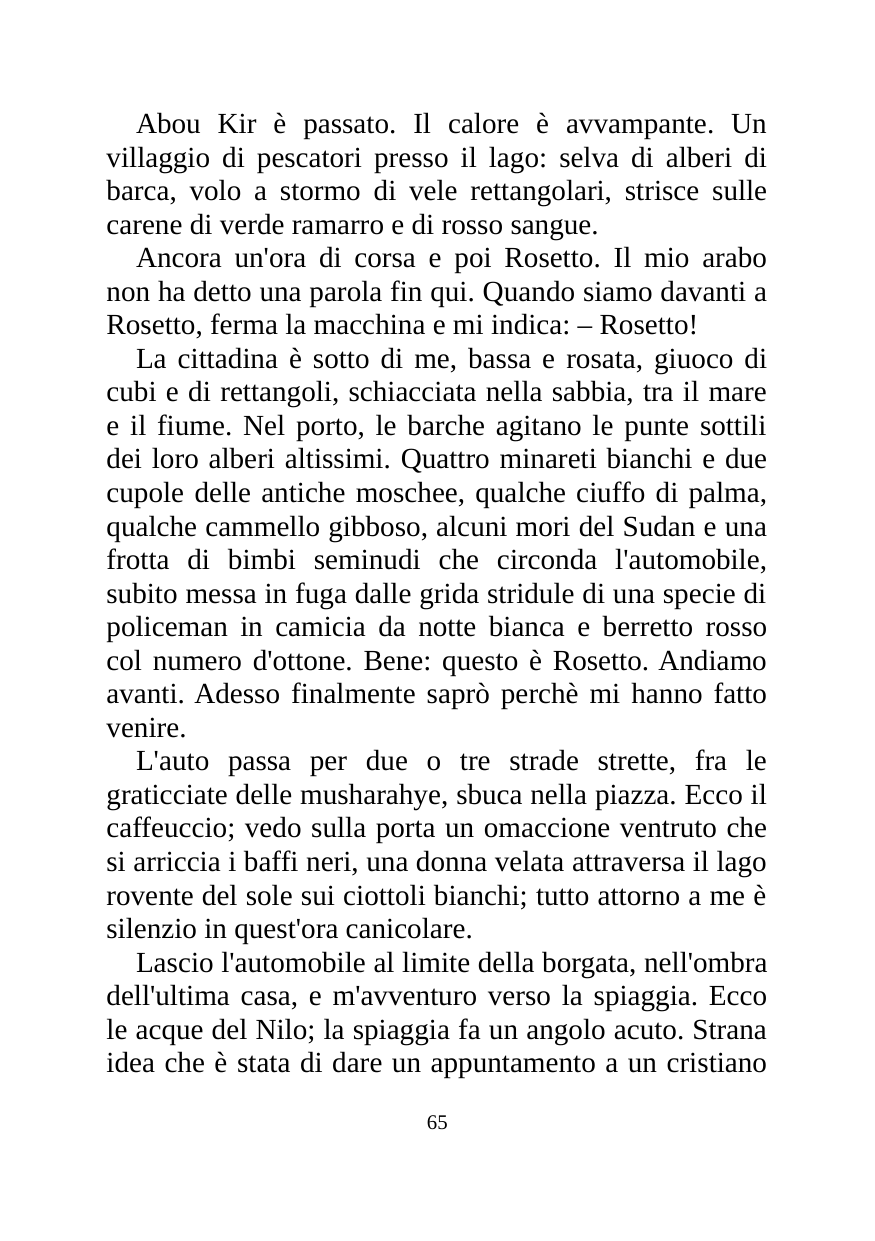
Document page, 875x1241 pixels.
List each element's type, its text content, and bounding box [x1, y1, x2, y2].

text La cittadina è sotto di me, bassa e rosata, giuoco di cubi e di rettangoli, schiacciata nella sabbia, tra il mare e il fiume. Nel porto, le barche agitano le punte sottili dei loro alberi altissimi. Quattro minareti bianchi e due cupole delle antiche moschee, qualche ciuffo di palma, qualche cammello gibboso, alcuni mori del Sudan e una frotta di bimbi seminudi che circonda l'automobile, subito messa in fuga dalle grida stridule di una specie di policeman in camicia da notte bianca e berretto rosso col numero d'ottone. Bene: questo è Rosetto. Andiamo avanti. Adesso finalmente saprò perchè mi hanno fatto venire. [106, 341, 768, 743]
text Lascio l'automobile al limite della borgata, nell'ombra dell'ultima casa, e m'avventuro verso la spiaggia. Ecco le acque del Nilo; la spiaggia fa un angolo acuto. Strana idea che è stata di dare un appuntamento a un cristiano [106, 945, 768, 1079]
text L'auto passa per due o tre strade strette, fra le graticciate delle musharahye, sbuca nella piazza. Ecco il caffeuccio; vedo sulla porta un omaccione ventruto che si arriccia i baffi neri, una donna velata attraversa il lago rovente del sole sui ciottoli bianchi; tutto attorno a me è silenzio in quest'ora canicolare. [106, 743, 768, 945]
text Ancora un'ora di corsa e poi Rosetto. Il mio arabo non ha detto una parola fin qui. Quando siamo davanti a Rosetto, ferma la macchina e mi indica: – Rosetto! [106, 240, 768, 341]
text Abou Kir è passato. Il calore è avvampante. Un villaggio di pescatori presso il lago: selva di alberi di barca, volo a stormo di vele rettangolari, strisce sulle carene di verde ramarro e di rosso sangue. [106, 106, 768, 240]
